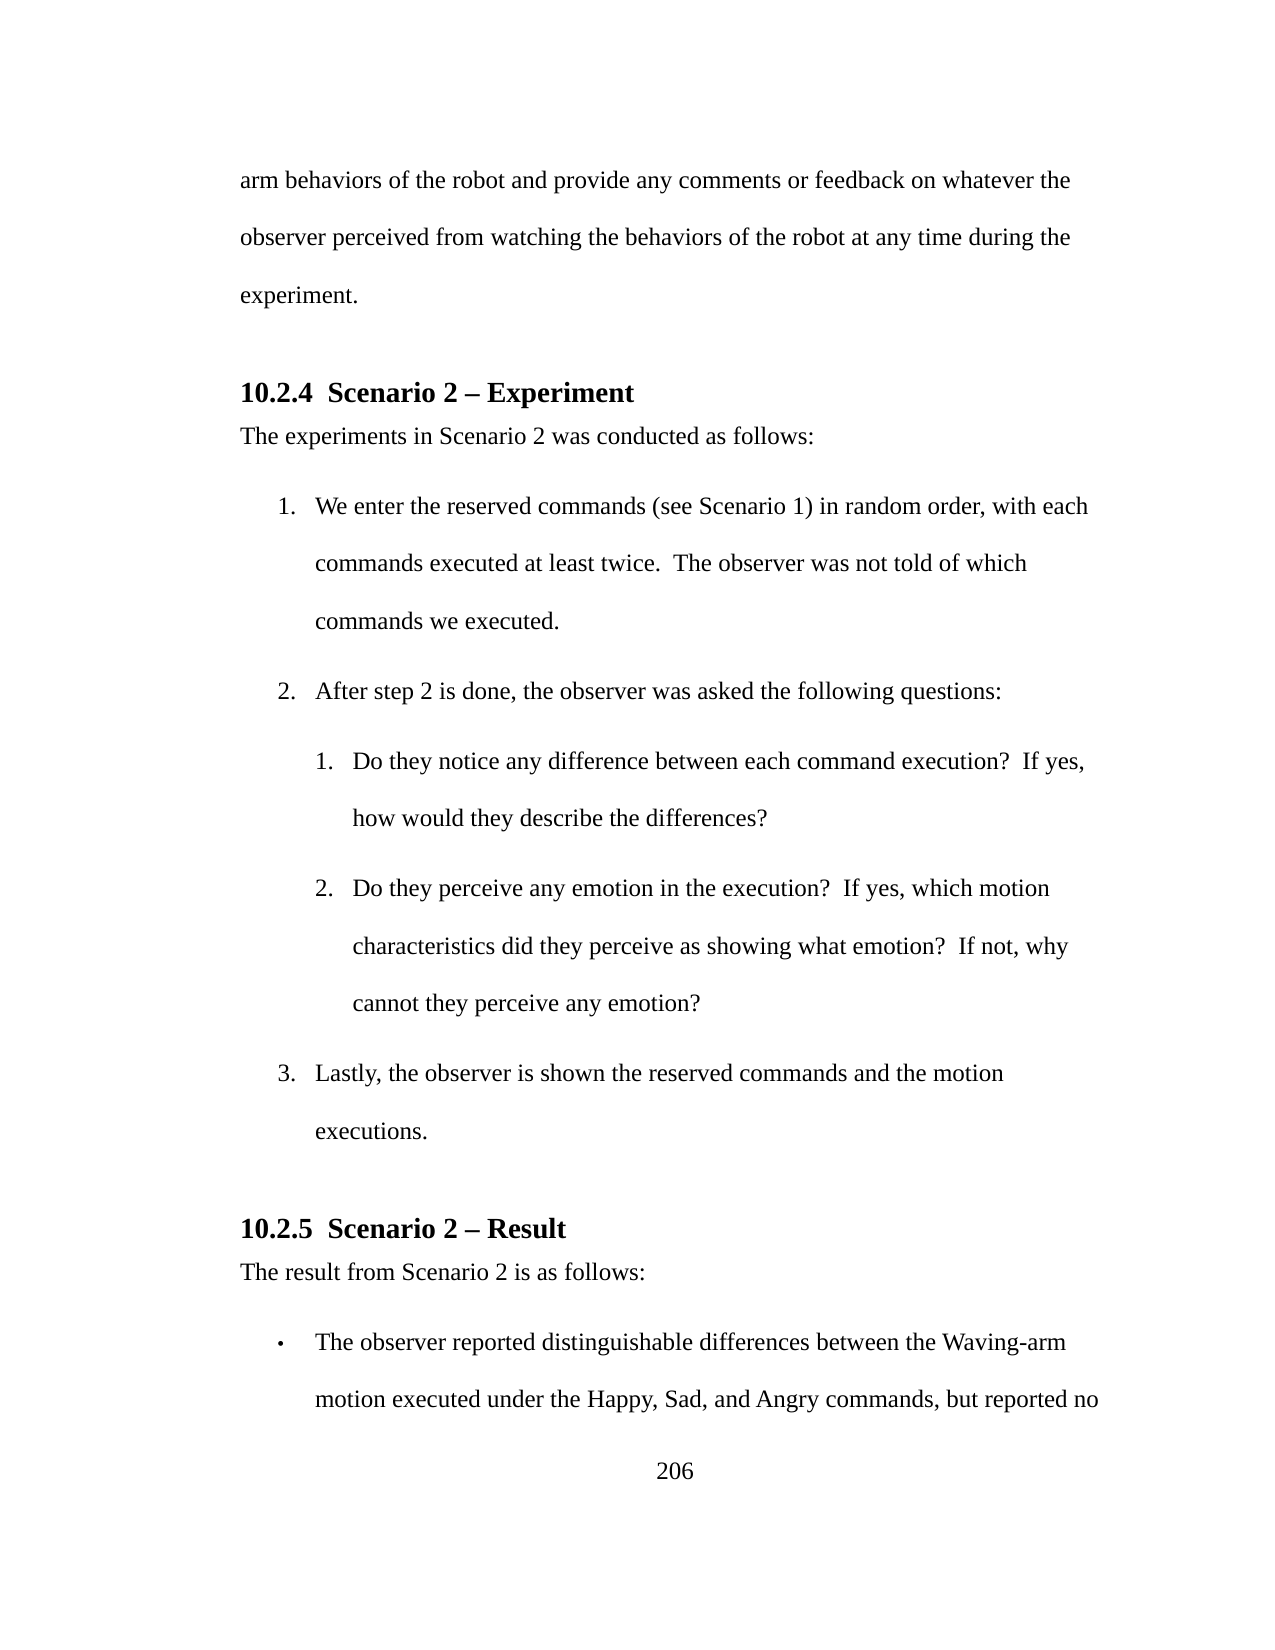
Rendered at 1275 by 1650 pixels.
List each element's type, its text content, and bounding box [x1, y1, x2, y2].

subtitle 10.2.5 Scenario 2 – Result [240, 1211, 1110, 1244]
list Lastly, the observer is shown the reserved commands and the motion executions. [277, 1058, 1110, 1144]
list Do they notice any difference between each command execution? If yes, how would they describe the differences? [315, 746, 1110, 832]
list Do they perceive any emotion in the execution? If yes, which motion characteristics did they perceive as showing what emotion? If not, why cannot they perceive any emotion? [315, 873, 1110, 1017]
text The result from Scenario 2 is as follows: [240, 1257, 1110, 1286]
list After step 2 is done, the observer was asked the following questions: [277, 676, 1110, 704]
text arm behaviors of the robot and provide any comments or feedback on whatever the observer perceived from watching the behaviors of the robot at any time during the experiment. [240, 165, 1110, 308]
list The observer reported distinguishable differences between the Waving-arm motion executed under the Happy, Sad, and Angry commands, but reported no [277, 1327, 1110, 1413]
list We enter the reserved commands (see Scenario 1) in random order, with each commands executed at least twice. The observer was not told of which commands we executed. [277, 491, 1110, 634]
text The experiments in Scenario 2 was conducted as follows: [240, 421, 1110, 449]
subtitle 10.2.4 Scenario 2 – Experiment [240, 375, 1110, 408]
